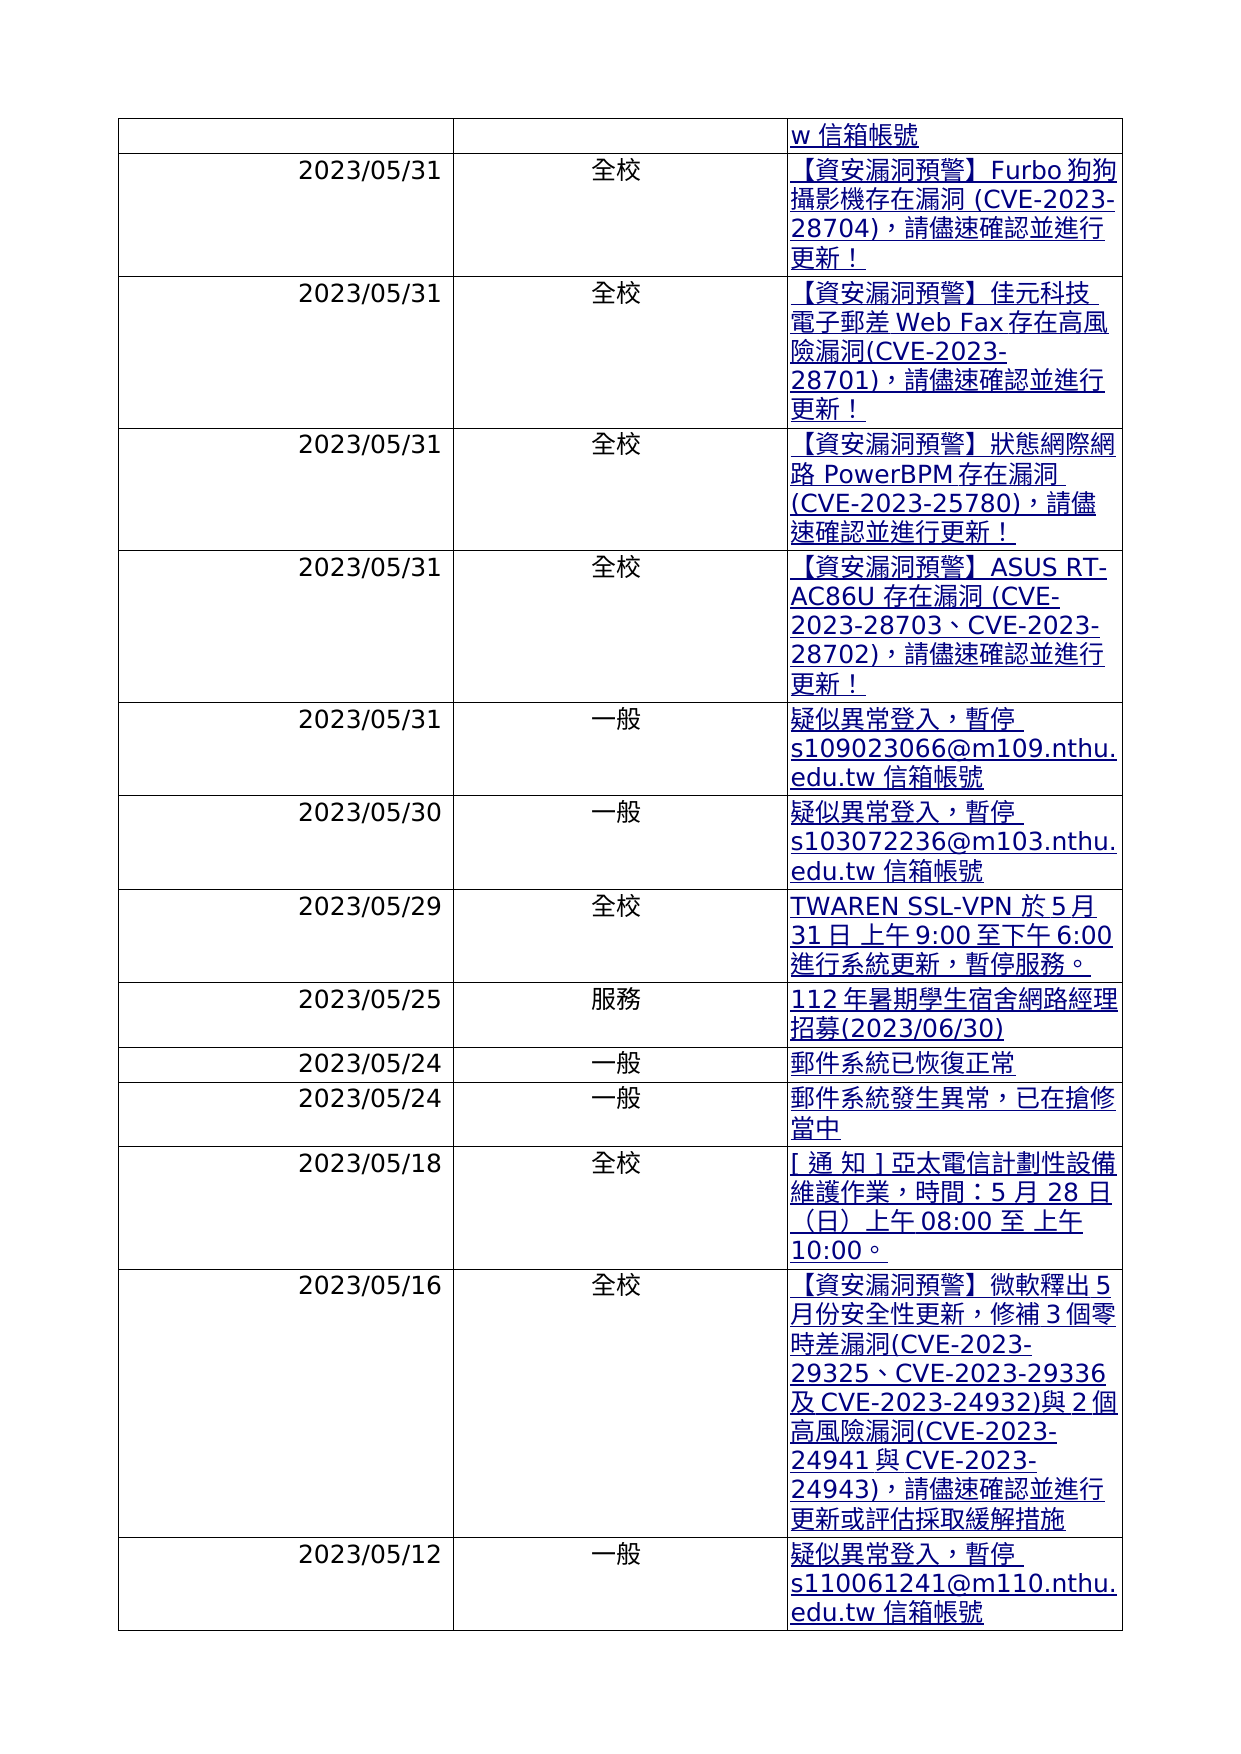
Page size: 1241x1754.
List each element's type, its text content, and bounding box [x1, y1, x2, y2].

table_cell 疑似異常登入，暫停 s103072236@m103.nthu.edu.tw 信箱帳號 [788, 796, 1122, 889]
table_cell 2023/05/25 [119, 983, 453, 1047]
table_cell 2023/05/24 [119, 1048, 453, 1082]
table_cell 疑似異常登入，暫停 s110061241@m110.nthu.edu.tw 信箱帳號 [788, 1538, 1122, 1630]
table_cell 全校 [454, 1147, 787, 1268]
table_cell 2023/05/29 [119, 890, 453, 982]
table_cell 112年暑期學生宿舍網路經理招募(2023/06/30) [788, 983, 1122, 1047]
table_cell [119, 119, 453, 153]
table_cell 全校 [454, 551, 787, 702]
table_cell 2023/05/31 [119, 429, 453, 550]
table_cell 2023/05/31 [119, 154, 453, 276]
table_cell 疑似異常登入，暫停 s109023066@m109.nthu.edu.tw 信箱帳號 [788, 703, 1122, 795]
table_cell 【資安漏洞預警】微軟釋出5月份安全性更新，修補3個零時差漏洞(CVE-2023-29325、CVE-2023-29336及CVE-2023-24932)與2個高風險漏洞(CVE-2023-24941與CVE-2023-24943)，請儘速確認並進行更新或評估採取緩解措施 [788, 1270, 1122, 1537]
table_cell 2023/05/16 [119, 1270, 453, 1537]
table_cell [454, 119, 787, 153]
table_cell 【資安漏洞預警】Furbo狗狗攝影機存在漏洞 (CVE-2023-28704)，請儘速確認並進行更新！ [788, 154, 1122, 276]
table_cell 郵件系統發生異常，已在搶修當中 [788, 1083, 1122, 1146]
table_cell 全校 [454, 890, 787, 982]
table_cell 一般 [454, 703, 787, 795]
table_cell 【資安漏洞預警】佳元科技 電子郵差Web Fax存在高風險漏洞(CVE-2023-28701)，請儘速確認並進行更新！ [788, 277, 1122, 428]
table_cell 2023/05/31 [119, 703, 453, 795]
table_cell 一般 [454, 1048, 787, 1082]
table_cell 全校 [454, 277, 787, 428]
table_cell 2023/05/30 [119, 796, 453, 889]
table_cell 服務 [454, 983, 787, 1047]
table_cell 【資安漏洞預警】ASUS RT-AC86U 存在漏洞 (CVE-2023-28703、CVE-2023-28702)，請儘速確認並進行更新！ [788, 551, 1122, 702]
table_cell 全校 [454, 1270, 787, 1537]
table_cell 全校 [454, 429, 787, 550]
table_cell [ 通 知 ] 亞太電信計劃性設備維護作業，時間：5 月 28 日（日）上午08:00 至 上午10:00。 [788, 1147, 1122, 1268]
table_cell 2023/05/31 [119, 277, 453, 428]
table_cell 2023/05/12 [119, 1538, 453, 1630]
table_cell 2023/05/31 [119, 551, 453, 702]
table_cell 郵件系統已恢復正常 [788, 1048, 1122, 1082]
table_cell 一般 [454, 796, 787, 889]
table_cell 2023/05/18 [119, 1147, 453, 1268]
table_cell 全校 [454, 154, 787, 276]
table_cell 一般 [454, 1083, 787, 1146]
table_cell w 信箱帳號 [788, 119, 1122, 153]
table_cell 2023/05/24 [119, 1083, 453, 1146]
table_cell TWAREN SSL-VPN 於5月31日 上午9:00至下午6:00 進行系統更新，暫停服務。 [788, 890, 1122, 982]
table_cell 一般 [454, 1538, 787, 1630]
table_cell 【資安漏洞預警】狀態網際網路 PowerBPM存在漏洞 (CVE-2023-25780)，請儘速確認並進行更新！ [788, 429, 1122, 550]
